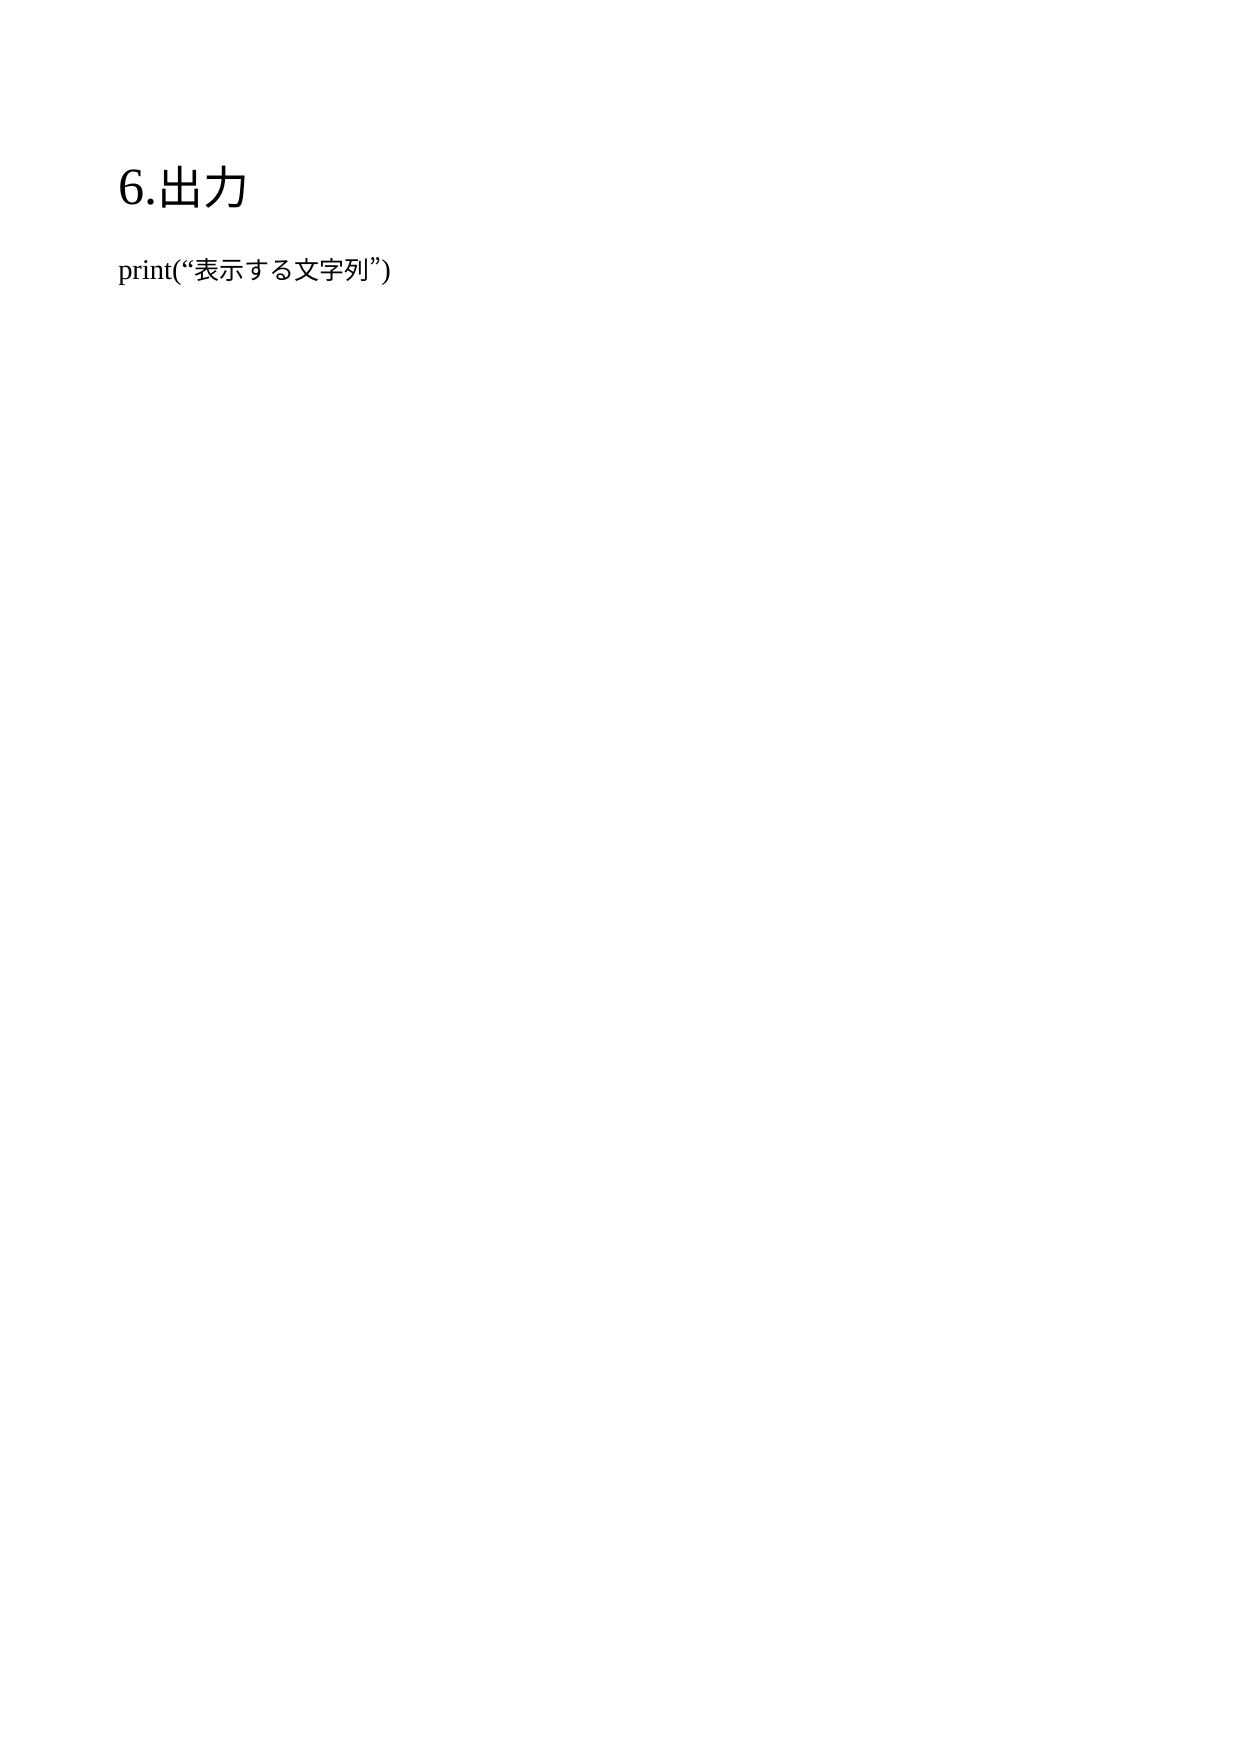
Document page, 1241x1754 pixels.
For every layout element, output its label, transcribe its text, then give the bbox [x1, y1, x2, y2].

text 6.出力 [118, 151, 1122, 217]
text print(“表示する文字列”) [118, 250, 1122, 287]
